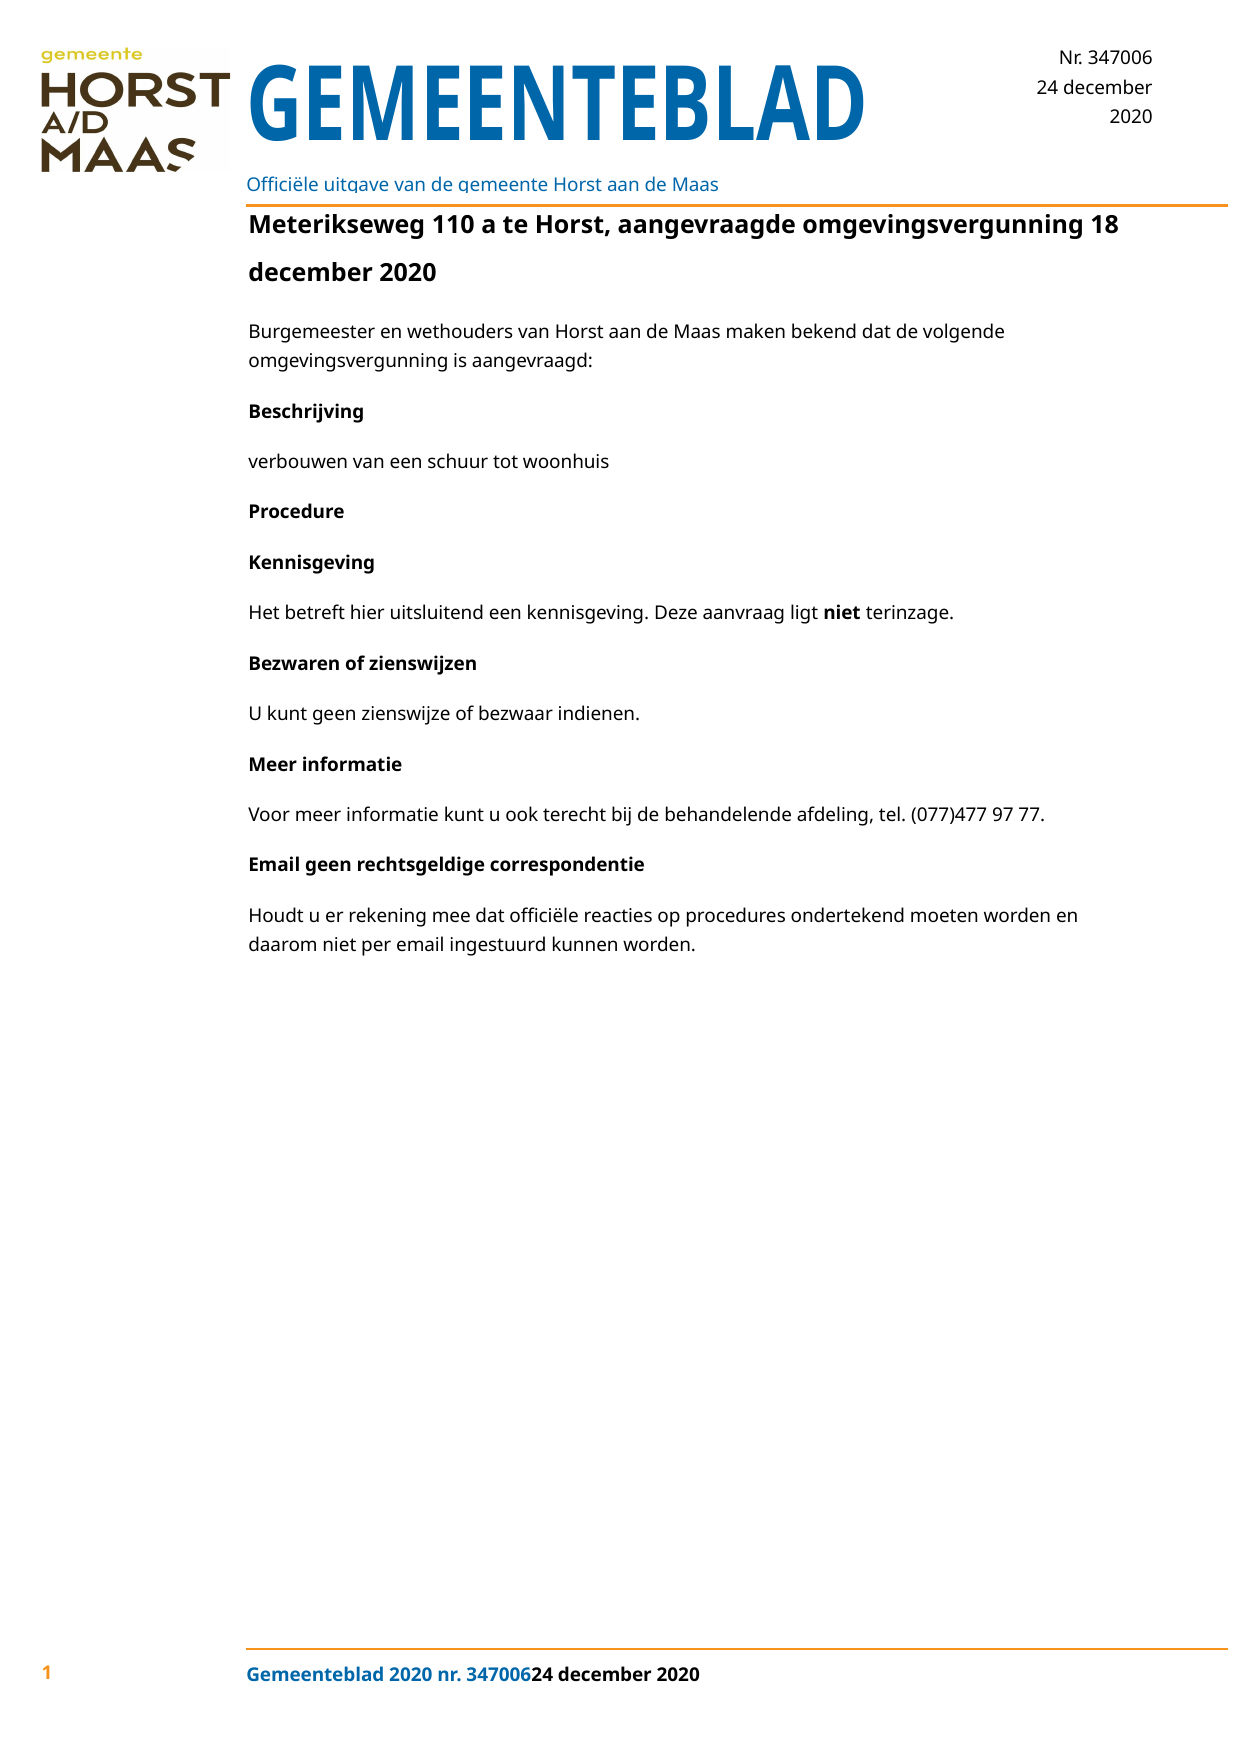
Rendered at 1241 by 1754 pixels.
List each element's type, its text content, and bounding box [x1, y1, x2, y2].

text U kunt geen zienswijze of bezwaar indienen. [248, 700, 1152, 726]
text Beschrijving [248, 398, 1152, 424]
text Meer informatie [248, 751, 1152, 777]
text Burgemeester en wethouders van Horst aan de Maas maken bekend dat de volgende omgevingsvergunning is aangevraagd: [248, 318, 1152, 373]
text Procedure [248, 499, 1152, 524]
text Voor meer informatie kunt u ook terecht bij de behandelende afdeling, tel. (077)477 97 77. [248, 801, 1152, 827]
text Het betreft hier uitsluitend een kennisgeving. Deze aanvraag ligt niet terinzage. [248, 599, 1152, 625]
text Email geen rechtsgeldige correspondentie [248, 852, 1152, 877]
text Meterikseweg 110 a te Horst, aangevraagde omgevingsvergunning 18 december 2020 [248, 207, 1152, 288]
text Houdt u er rekening mee dat officiële reacties op procedures ondertekend moeten worden en daarom niet per email ingestuurd kunnen worden. [248, 902, 1152, 957]
text Kennisgeving [248, 549, 1152, 575]
text verbouwen van een schuur tot woonhuis [248, 448, 1152, 474]
picture [41, 47, 231, 172]
text Bezwaren of zienswijzen [248, 650, 1152, 676]
